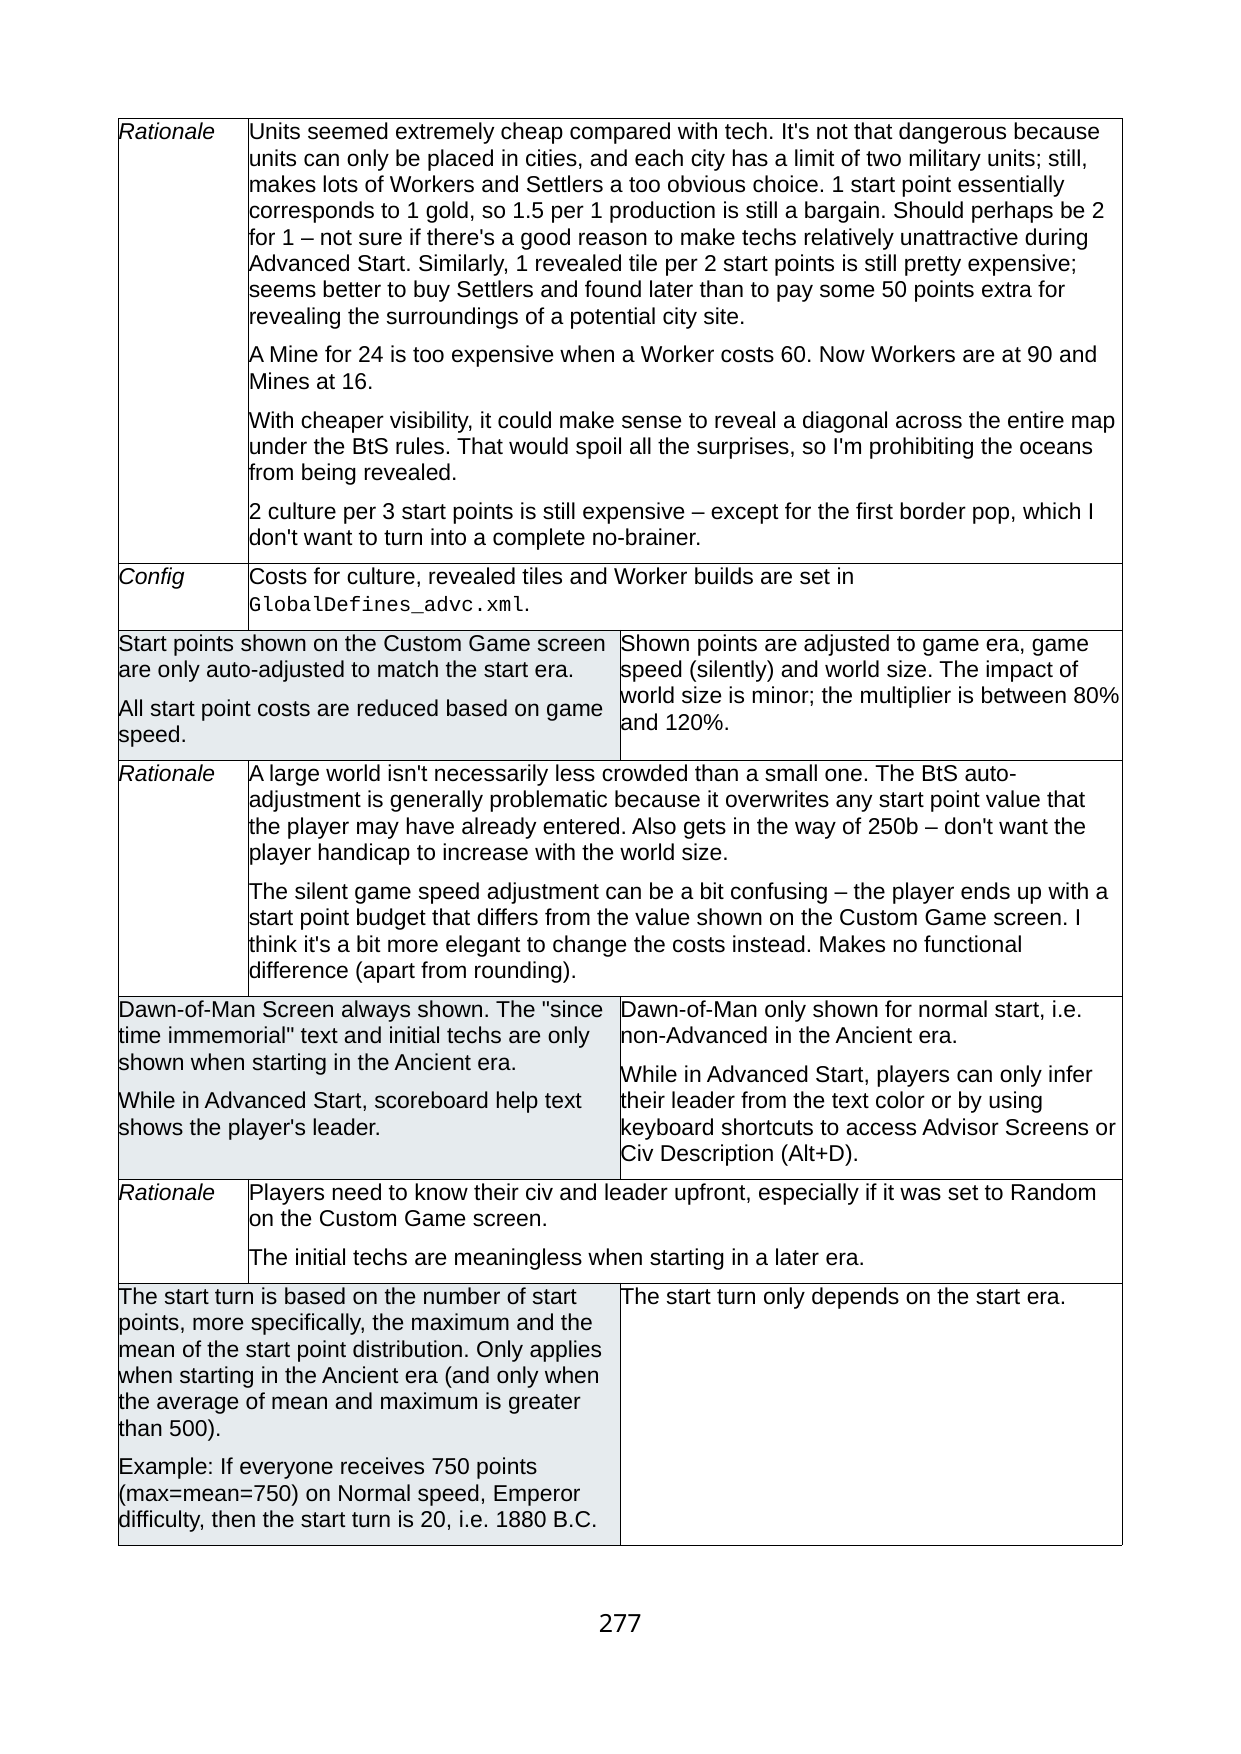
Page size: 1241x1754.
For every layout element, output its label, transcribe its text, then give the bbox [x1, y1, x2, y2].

table_cell Rationale [119, 119, 248, 563]
table_cell Config [119, 564, 248, 630]
table_cell Dawn-of-Man only shown for normal start, i.e. non-Advanced in the Ancient era. While in Advanced Start, players can only infer their leader from the text color or by using keyboard shortcuts to access Advisor Screens or Civ Description (Alt+D). [621, 997, 1122, 1179]
table_cell Units seemed extremely cheap compared with tech. It's not that dangerous because units can only be placed in cities, and each city has a limit of two military units; still, makes lots of Workers and Settlers a too obvious choice. 1 start point essentially corresponds to 1 gold, so 1.5 per 1 production is still a bargain. Should perhaps be 2 for 1 – not sure if there's a good reason to make techs relatively unattractive during Advanced Start. Similarly, 1 revealed tile per 2 start points is still pretty expensive; seems better to buy Settlers and found later than to pay some 50 points extra for revealing the surroundings of a potential city site. A Mine for 24 is too expensive when a Worker costs 60. Now Workers are at 90 and Mines at 16. With cheaper visibility, it could make sense to reveal a diagonal across the entire map under the BtS rules. That would spoil all the surprises, so I'm prohibiting the oceans from being revealed. 2 culture per 3 start points is still expensive – except for the first border pop, which I don't want to turn into a complete no-brainer. [249, 119, 1122, 563]
table_cell The start turn is based on the number of start points, more specifically, the maximum and the mean of the start point distribution. Only applies when starting in the Ancient era (and only when the average of mean and maximum is greater than 500). Example: If everyone receives 750 points (max=mean=750) on Normal speed, Emperor difficulty, then the start turn is 20, i.e. 1880 B.C. [119, 1284, 620, 1545]
table_cell A large world isn't necessarily less crowded than a small one. The BtS auto-adjustment is generally problematic because it overwrites any start point value that the player may have already entered. Also gets in the way of 250b – don't want the player handicap to increase with the world size. The silent game speed adjustment can be a bit confusing – the player ends up with a start point budget that differs from the value shown on the Custom Game screen. I think it's a bit more elegant to change the costs instead. Makes no functional difference (apart from rounding). [249, 761, 1122, 996]
table_cell Dawn-of-Man Screen always shown. The "since time immemorial" text and initial techs are only shown when starting in the Ancient era. While in Advanced Start, scoreboard help text shows the player's leader. [119, 997, 620, 1179]
table_cell Shown points are adjusted to game era, game speed (silently) and world size. The impact of world size is minor; the multiplier is between 80% and 120%. [621, 631, 1122, 760]
table_cell Start points shown on the Custom Game screen are only auto-adjusted to match the start era. All start point costs are reduced based on game speed. [119, 631, 620, 760]
table_cell The start turn only depends on the start era. [621, 1284, 1122, 1545]
table_cell Rationale [119, 1180, 248, 1283]
table_cell Players need to know their civ and leader upfront, especially if it was set to Random on the Custom Game screen. The initial techs are meaningless when starting in a later era. [249, 1180, 1122, 1283]
table_cell Rationale [119, 761, 248, 996]
table_cell Costs for culture, revealed tiles and Worker builds are set in GlobalDefines_advc.xml. [249, 564, 1122, 630]
